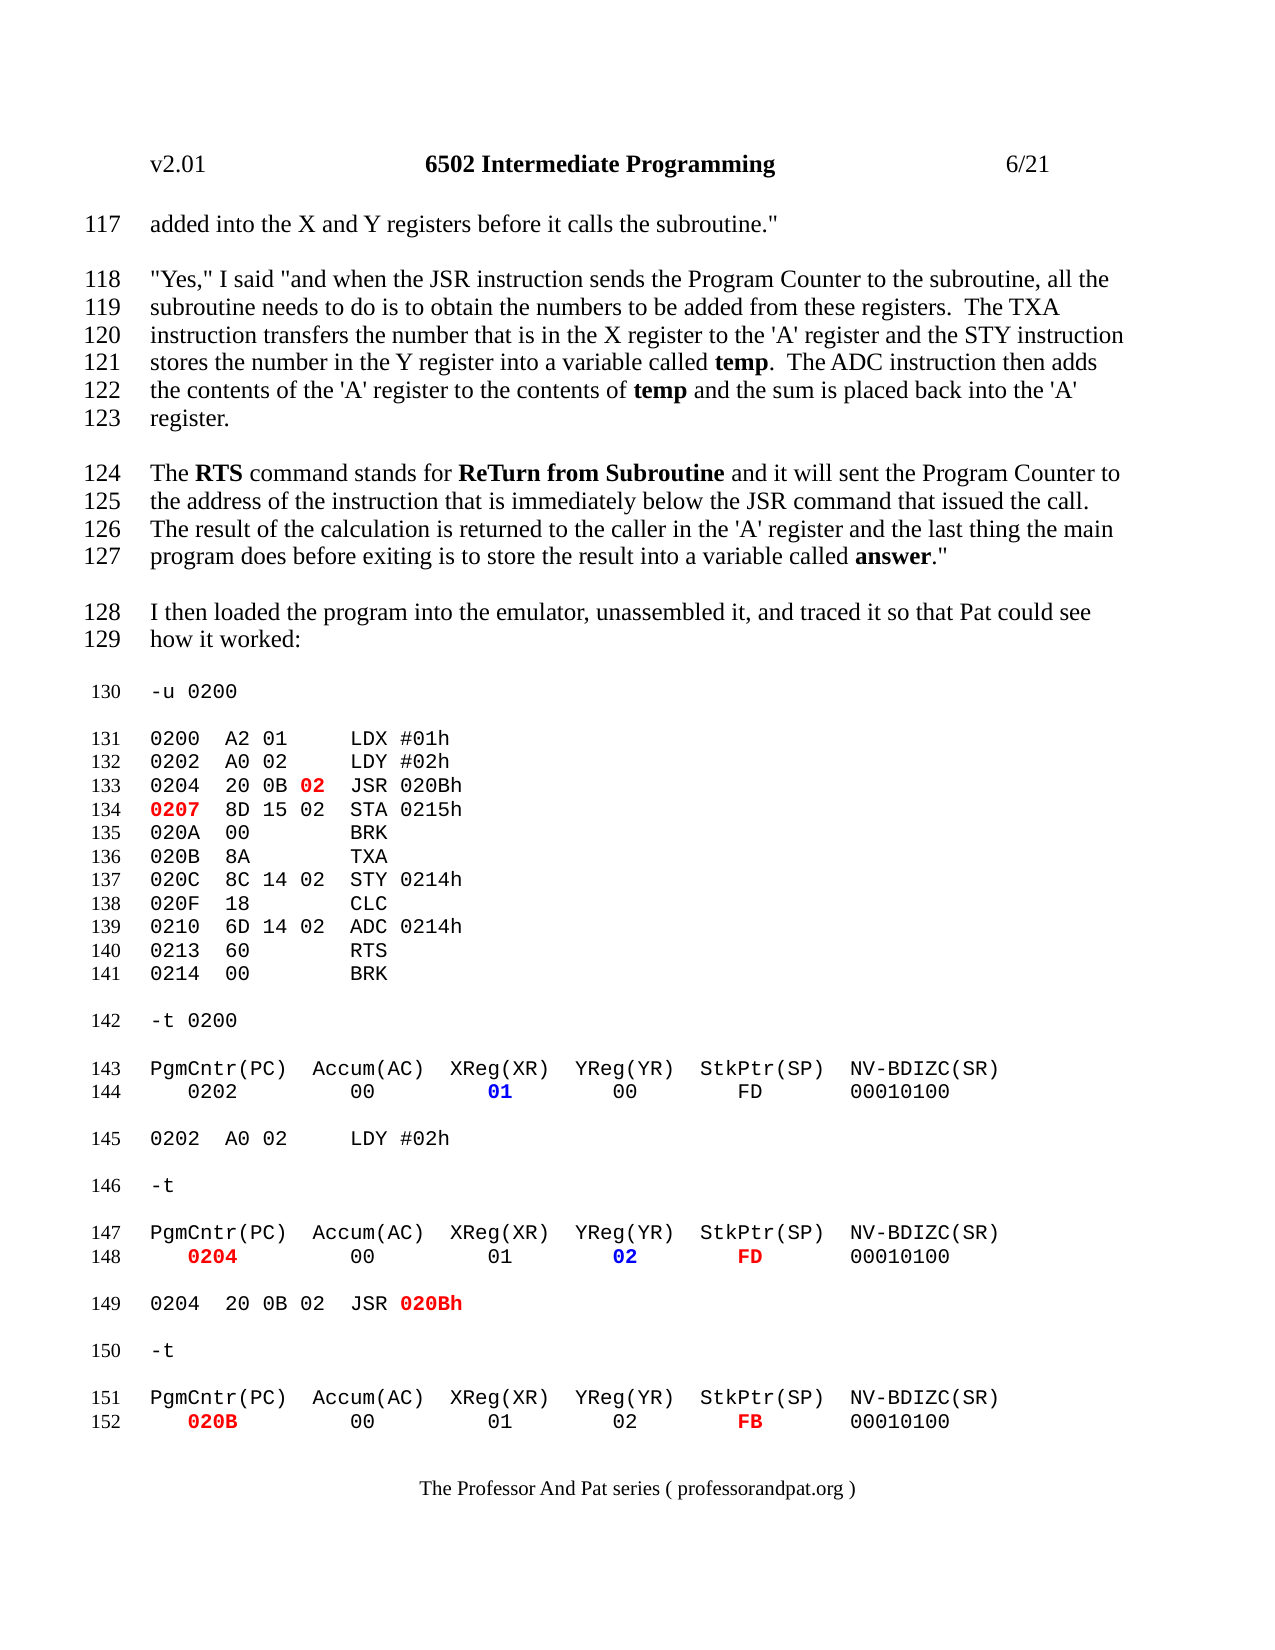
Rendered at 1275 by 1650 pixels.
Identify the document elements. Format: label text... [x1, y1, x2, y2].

text 0202 A0 02 LDY #02h [150, 752, 1125, 775]
text 020B 8A TXA [150, 846, 1125, 869]
text 0210 6D 14 02 ADC 0214h [150, 916, 1125, 940]
text 0204 00 01 02 FD 00010100 [150, 1246, 1125, 1269]
text PgmCntr(PC) Accum(AC) XReg(XR) YReg(YR) StkPtr(SP) NV-BDIZC(SR) [150, 1387, 1125, 1411]
text 0202 A0 02 LDY #02h [150, 1128, 1125, 1152]
text -t [150, 1340, 1125, 1364]
text 0202 00 01 00 FD 00010100 [150, 1081, 1125, 1105]
text 0214 00 BRK [150, 963, 1125, 987]
text 0207 8D 15 02 STA 0215h [150, 799, 1125, 822]
text PgmCntr(PC) Accum(AC) XReg(XR) YReg(YR) StkPtr(SP) NV-BDIZC(SR) [150, 1058, 1125, 1081]
text I then loaded the program into the emulator, unassembled it, and traced it so that Pat could see how it worked: [150, 598, 1125, 653]
text -u 0200 [150, 681, 1125, 704]
text The RTS command stands for ReTurn from Subroutine and it will sent the Program Counter to the address of the instruction that is immediately below the JSR command that issued the call. The result of the calculation is returned to the caller in the 'A' register and the last thing the main program does before exiting is to store the result into a variable called answer." [150, 459, 1125, 570]
text 020F 18 CLC [150, 893, 1125, 916]
text 0204 20 0B 02 JSR 020Bh [150, 775, 1125, 799]
text 0213 60 RTS [150, 940, 1125, 963]
text added into the X and Y registers before it calls the subroutine." [150, 210, 1125, 238]
text 0204 20 0B 02 JSR 020Bh [150, 1293, 1125, 1317]
text 0200 A2 01 LDX #01h [150, 728, 1125, 752]
text -t 0200 [150, 1011, 1125, 1034]
text 020A 00 BRK [150, 822, 1125, 846]
text "Yes," I said "and when the JSR instruction sends the Program Counter to the subroutine, all the subroutine needs to do is to obtain the numbers to be added from these registers. The TXA instruction transfers the number that is in the X register to the 'A' register and the STY instruction stores the number in the Y register into a variable called temp. The ADC instruction then adds the contents of the 'A' register to the contents of temp and the sum is placed back into the 'A' register. [150, 265, 1125, 432]
text 020C 8C 14 02 STY 0214h [150, 869, 1125, 893]
text PgmCntr(PC) Accum(AC) XReg(XR) YReg(YR) StkPtr(SP) NV-BDIZC(SR) [150, 1222, 1125, 1246]
text 020B 00 01 02 FB 00010100 [150, 1411, 1125, 1434]
text -t [150, 1175, 1125, 1199]
